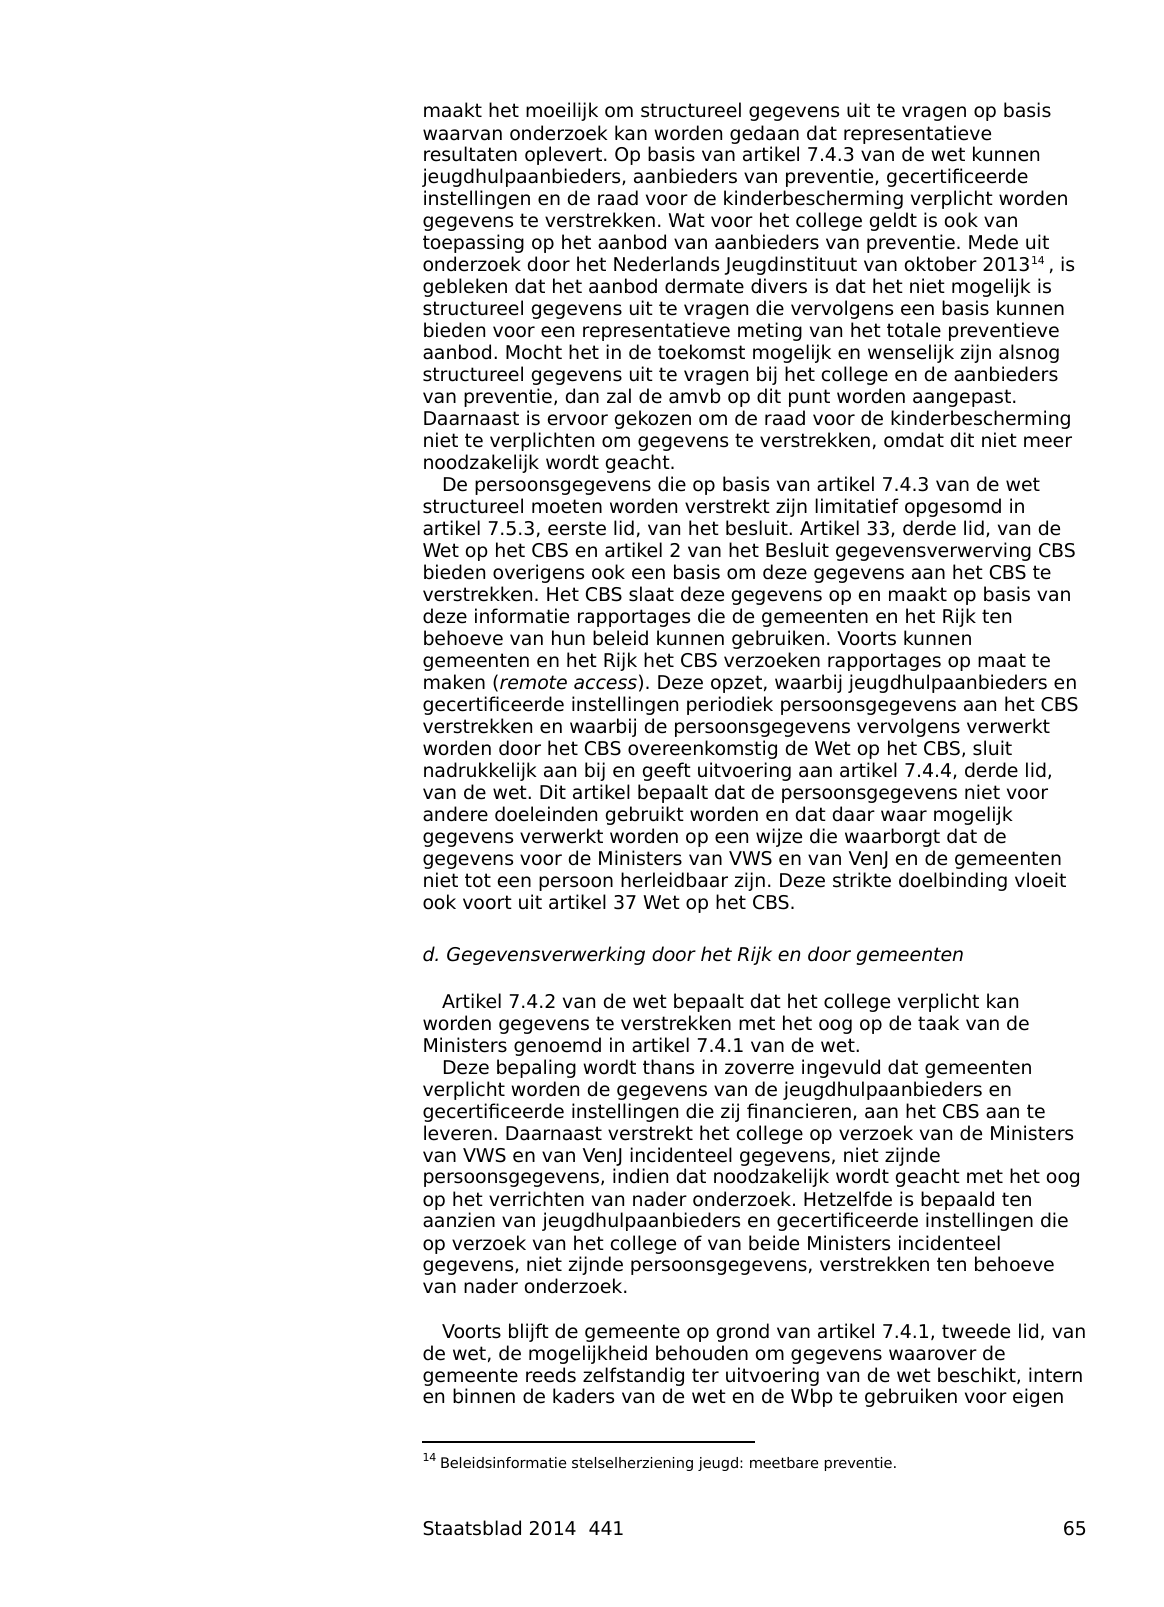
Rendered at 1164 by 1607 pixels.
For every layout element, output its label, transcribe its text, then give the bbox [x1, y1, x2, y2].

text Deze bepaling wordt thans in zoverre ingevuld dat gemeenten verplicht worden de gegevens van de jeugdhulpaanbieders en gecertificeerde instellingen die zij financieren, aan het CBS aan te leveren. Daarnaast verstrekt het college op verzoek van de Ministers van VWS en van VenJ incidenteel gegevens, niet zijnde persoonsgegevens, indien dat noodzakelijk wordt geacht met het oog op het verrichten van nader onderzoek. Hetzelfde is bepaald ten aanzien van jeugdhulpaanbieders en gecertificeerde instellingen die op verzoek van het college of van beide Ministers incidenteel gegevens, niet zijnde persoonsgegevens, verstrekken ten behoeve van nader onderzoek. [422, 1057, 1087, 1298]
text Beleidsinformatie stelselherziening jeugd: meetbare preventie. [422, 1451, 1087, 1473]
text maakt het moeilijk om structureel gegevens uit te vragen op basis waarvan onderzoek kan worden gedaan dat representatieve resultaten oplevert. Op basis van artikel 7.4.3 van de wet kunnen jeugdhulpaanbieders, aanbieders van preventie, gecertificeerde instellingen en de raad voor de kinderbescherming verplicht worden gegevens te verstrekken. Wat voor het college geldt is ook van toepassing op het aanbod van aanbieders van preventie. Mede uit onderzoek door het Nederlands Jeugdinstituut van oktober 2013, is gebleken dat het aanbod dermate divers is dat het niet mogelijk is structureel gegevens uit te vragen die vervolgens een basis kunnen bieden voor een representatieve meting van het totale preventieve aanbod. Mocht het in de toekomst mogelijk en wenselijk zijn alsnog structureel gegevens uit te vragen bij het college en de aanbieders van preventie, dan zal de amvb op dit punt worden aangepast. Daarnaast is ervoor gekozen om de raad voor de kinderbescherming niet te verplichten om gegevens te verstrekken, omdat dit niet meer noodzakelijk wordt geacht. [422, 100, 1087, 474]
text De persoonsgegevens die op basis van artikel 7.4.3 van de wet structureel moeten worden verstrekt zijn limitatief opgesomd in artikel 7.5.3, eerste lid, van het besluit. Artikel 33, derde lid, van de Wet op het CBS en artikel 2 van het Besluit gegevensverwerving CBS bieden overigens ook een basis om deze gegevens aan het CBS te verstrekken. Het CBS slaat deze gegevens op en maakt op basis van deze informatie rapportages die de gemeenten en het Rijk ten behoeve van hun beleid kunnen gebruiken. Voorts kunnen gemeenten en het Rijk het CBS verzoeken rapportages op maat te maken (remote access). Deze opzet, waarbij jeugdhulpaanbieders en gecertificeerde instellingen periodiek persoonsgegevens aan het CBS verstrekken en waarbij de persoonsgegevens vervolgens verwerkt worden door het CBS overeenkomstig de Wet op het CBS, sluit nadrukkelijk aan bij en geeft uitvoering aan artikel 7.4.4, derde lid, van de wet. Dit artikel bepaalt dat de persoonsgegevens niet voor andere doeleinden gebruikt worden en dat daar waar mogelijk gegevens verwerkt worden op een wijze die waarborgt dat de gegevens voor de Ministers van VWS en van VenJ en de gemeenten niet tot een persoon herleidbaar zijn. Deze strikte doelbinding vloeit ook voort uit artikel 37 Wet op het CBS. [422, 474, 1087, 914]
text Voorts blijft de gemeente op grond van artikel 7.4.1, tweede lid, van de wet, de mogelijkheid behouden om gegevens waarover de gemeente reeds zelfstandig ter uitvoering van de wet beschikt, intern en binnen de kaders van de wet en de Wbp te gebruiken voor eigen [422, 1321, 1087, 1408]
text Artikel 7.4.2 van de wet bepaalt dat het college verplicht kan worden gegevens te verstrekken met het oog op de taak van de Ministers genoemd in artikel 7.4.1 van de wet. [422, 991, 1087, 1057]
subtitle d. Gegevensverwerking door het Rijk en door gemeenten [422, 944, 1087, 966]
